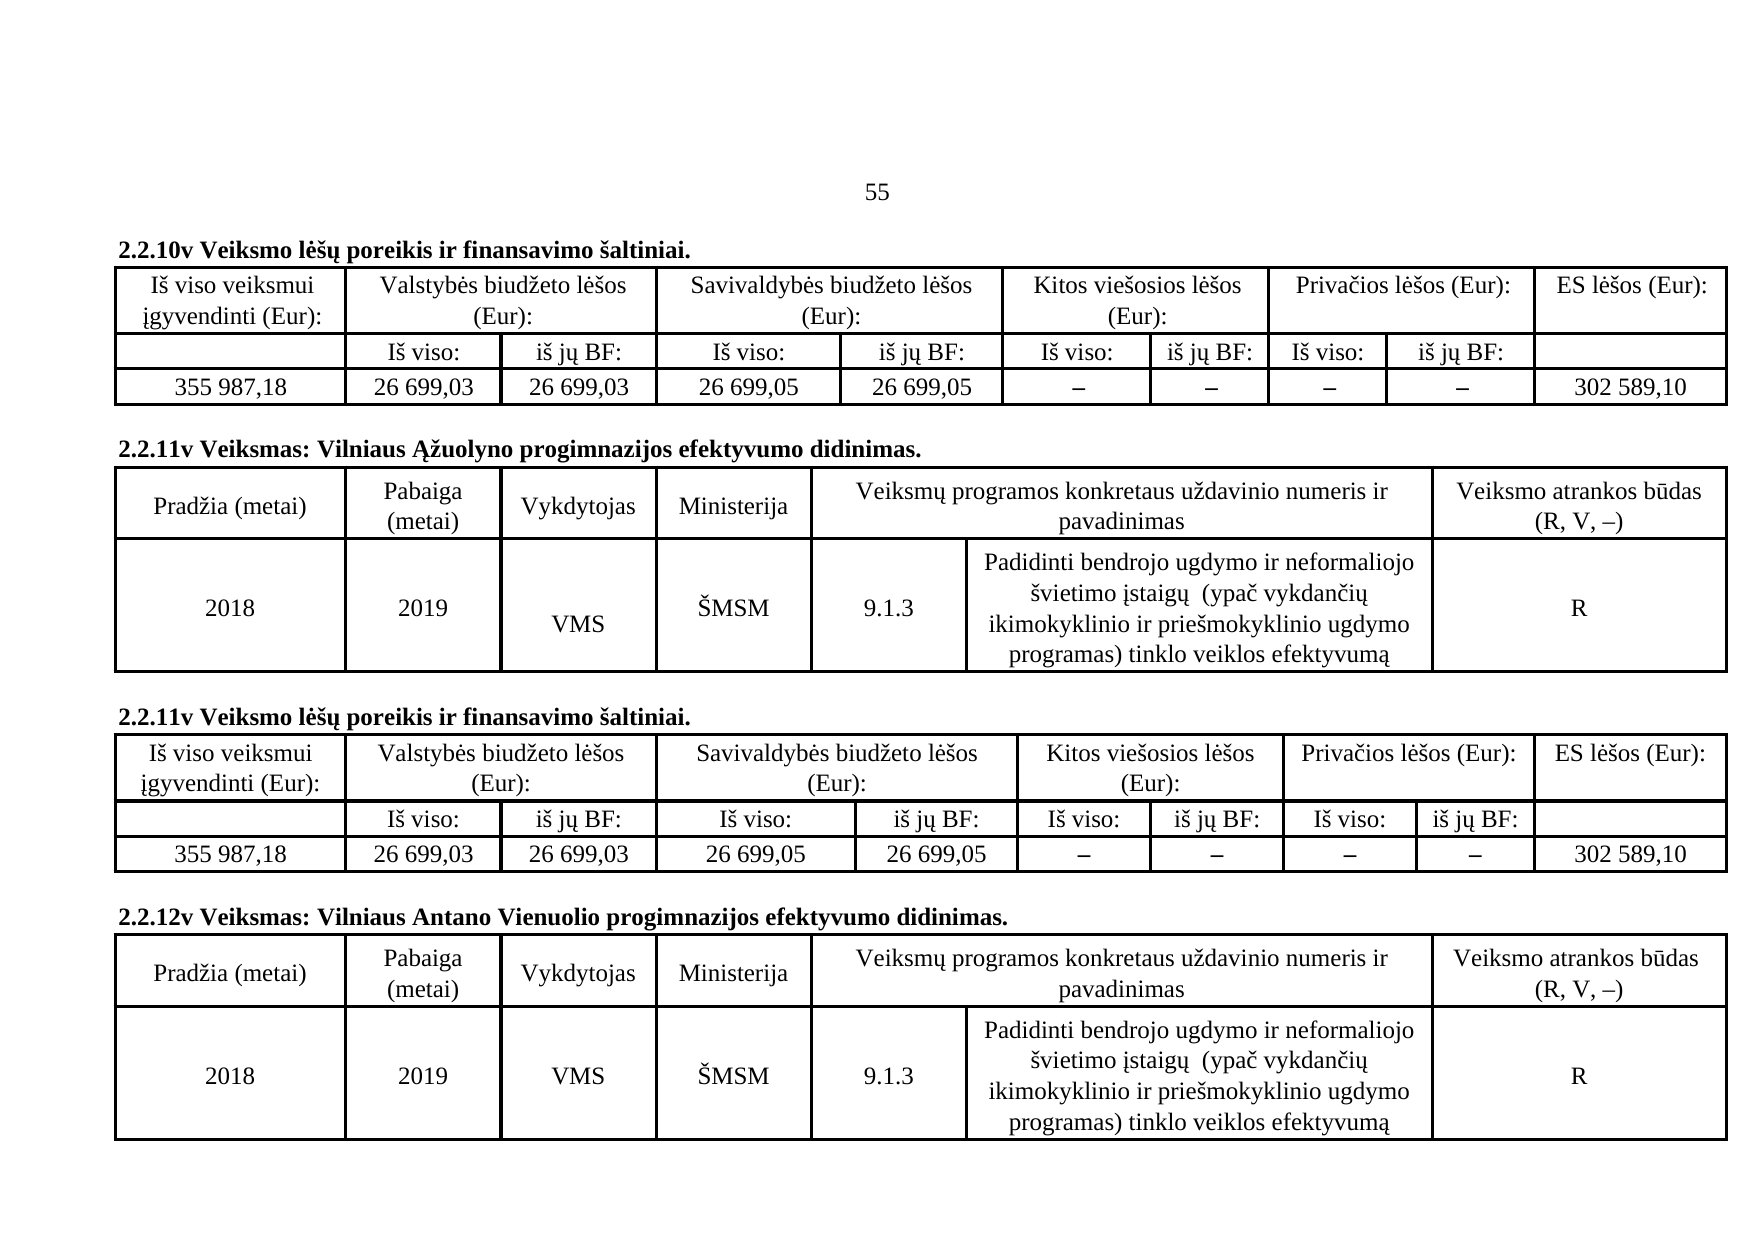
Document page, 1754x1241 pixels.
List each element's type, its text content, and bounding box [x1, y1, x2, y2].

table_cell [1536, 803, 1725, 835]
table_cell iš jų BF: [1152, 335, 1267, 367]
table_cell 355 987,18 [117, 370, 344, 403]
table_cell 355 987,18 [117, 838, 344, 870]
table_header Vykdytojas [503, 469, 655, 537]
table_cell 9.1.3 [813, 540, 965, 670]
table_cell – [1019, 838, 1149, 870]
table_cell Iš viso: [1270, 335, 1385, 367]
table_cell iš jų BF: [842, 335, 1001, 367]
table_header Valstybės biudžeto lėšos (Eur): [347, 269, 655, 332]
table_cell 9.1.3 [813, 1008, 965, 1138]
table_cell Iš viso: [658, 335, 839, 367]
table_cell iš jų BF: [503, 335, 655, 367]
table_header ES lėšos (Eur): [1536, 736, 1725, 799]
table_header Savivaldybės biudžeto lėšos (Eur): [658, 269, 1001, 332]
table_cell iš jų BF: [1418, 803, 1533, 835]
table_cell [117, 335, 344, 367]
text 2.2.11v Veiksmas: Vilniaus Ąžuolyno progimnazijos efektyvumo didinimas. [118, 434, 1636, 463]
text 2.2.11v Veiksmo lėšų poreikis ir finansavimo šaltiniai. [118, 702, 1636, 731]
table_cell – [1418, 838, 1533, 870]
table_cell VMS [503, 1008, 655, 1138]
table_cell 26 699,05 [842, 370, 1001, 403]
table_header Kitos viešosios lėšos (Eur): [1004, 269, 1267, 332]
table_header Privačios lėšos (Eur): [1285, 736, 1533, 799]
table_cell [117, 803, 344, 835]
table_cell 26 699,05 [857, 838, 1016, 870]
table_cell 302 589,10 [1536, 370, 1725, 403]
text 2.2.10v Veiksmo lėšų poreikis ir finansavimo šaltiniai. [118, 235, 1636, 263]
table_cell 26 699,03 [347, 838, 499, 870]
table_cell iš jų BF: [503, 803, 655, 835]
table_header Veiksmų programos konkretaus uždavinio numeris ir pavadinimas [813, 936, 1431, 1004]
table_header Iš viso veiksmui įgyvendinti (Eur): [117, 736, 344, 799]
table_cell 26 699,03 [347, 370, 499, 403]
table_cell Padidinti bendrojo ugdymo ir neformaliojo švietimo įstaigų (ypač vykdančių ikimokyklinio ir priešmokyklinio ugdymo programas) tinklo veiklos efektyvumą [968, 540, 1431, 670]
table_header Ministerija [658, 469, 810, 537]
table_cell ŠMSM [658, 1008, 810, 1138]
table_header Pradžia (metai) [117, 936, 344, 1004]
table_cell Iš viso: [1285, 803, 1415, 835]
table_cell – [1270, 370, 1385, 403]
table_cell 26 699,03 [503, 370, 655, 403]
table_cell Iš viso: [347, 335, 499, 367]
table_header Vykdytojas [503, 936, 655, 1004]
table_cell ŠMSM [658, 540, 810, 670]
table_cell Iš viso: [658, 803, 854, 835]
table_header Veiksmo atrankos būdas (R, V, –) [1434, 469, 1725, 537]
table_cell iš jų BF: [1152, 803, 1282, 835]
table_cell – [1388, 370, 1533, 403]
table_header Valstybės biudžeto lėšos (Eur): [347, 736, 655, 799]
table_cell – [1152, 370, 1267, 403]
table_header Ministerija [658, 936, 810, 1004]
table_cell R [1434, 540, 1725, 670]
table_cell iš jų BF: [857, 803, 1016, 835]
table_cell 26 699,05 [658, 838, 854, 870]
table_cell – [1285, 838, 1415, 870]
table_header Pabaiga (metai) [347, 936, 499, 1004]
table_header Pradžia (metai) [117, 469, 344, 537]
table_header Savivaldybės biudžeto lėšos (Eur): [658, 736, 1016, 799]
table_cell – [1004, 370, 1149, 403]
table_header Iš viso veiksmui įgyvendinti (Eur): [117, 269, 344, 332]
table_cell 302 589,10 [1536, 838, 1725, 870]
table_header Kitos viešosios lėšos (Eur): [1019, 736, 1282, 799]
table_cell 2019 [347, 540, 499, 670]
table_cell 2018 [117, 1008, 344, 1138]
table_cell 26 699,05 [658, 370, 839, 403]
table_cell Iš viso: [1019, 803, 1149, 835]
table_cell Iš viso: [1004, 335, 1149, 367]
table_cell Iš viso: [347, 803, 499, 835]
text 2.2.12v Veiksmas: Vilniaus Antano Vienuolio progimnazijos efektyvumo didinimas. [118, 902, 1636, 931]
table_cell R [1434, 1008, 1725, 1138]
table_header ES lėšos (Eur): [1536, 269, 1725, 332]
table_cell – [1152, 838, 1282, 870]
table_header Veiksmo atrankos būdas (R, V, –) [1434, 936, 1725, 1004]
table_cell VMS [503, 540, 655, 670]
table_header Pabaiga (metai) [347, 469, 499, 537]
table_header Veiksmų programos konkretaus uždavinio numeris ir pavadinimas [813, 469, 1431, 537]
table_cell [1536, 335, 1725, 367]
table_cell 2018 [117, 540, 344, 670]
table_cell 26 699,03 [503, 838, 655, 870]
table_cell Padidinti bendrojo ugdymo ir neformaliojo švietimo įstaigų (ypač vykdančių ikimokyklinio ir priešmokyklinio ugdymo programas) tinklo veiklos efektyvumą [968, 1008, 1431, 1138]
table_cell iš jų BF: [1388, 335, 1533, 367]
table_cell 2019 [347, 1008, 499, 1138]
table_header Privačios lėšos (Eur): [1270, 269, 1533, 332]
